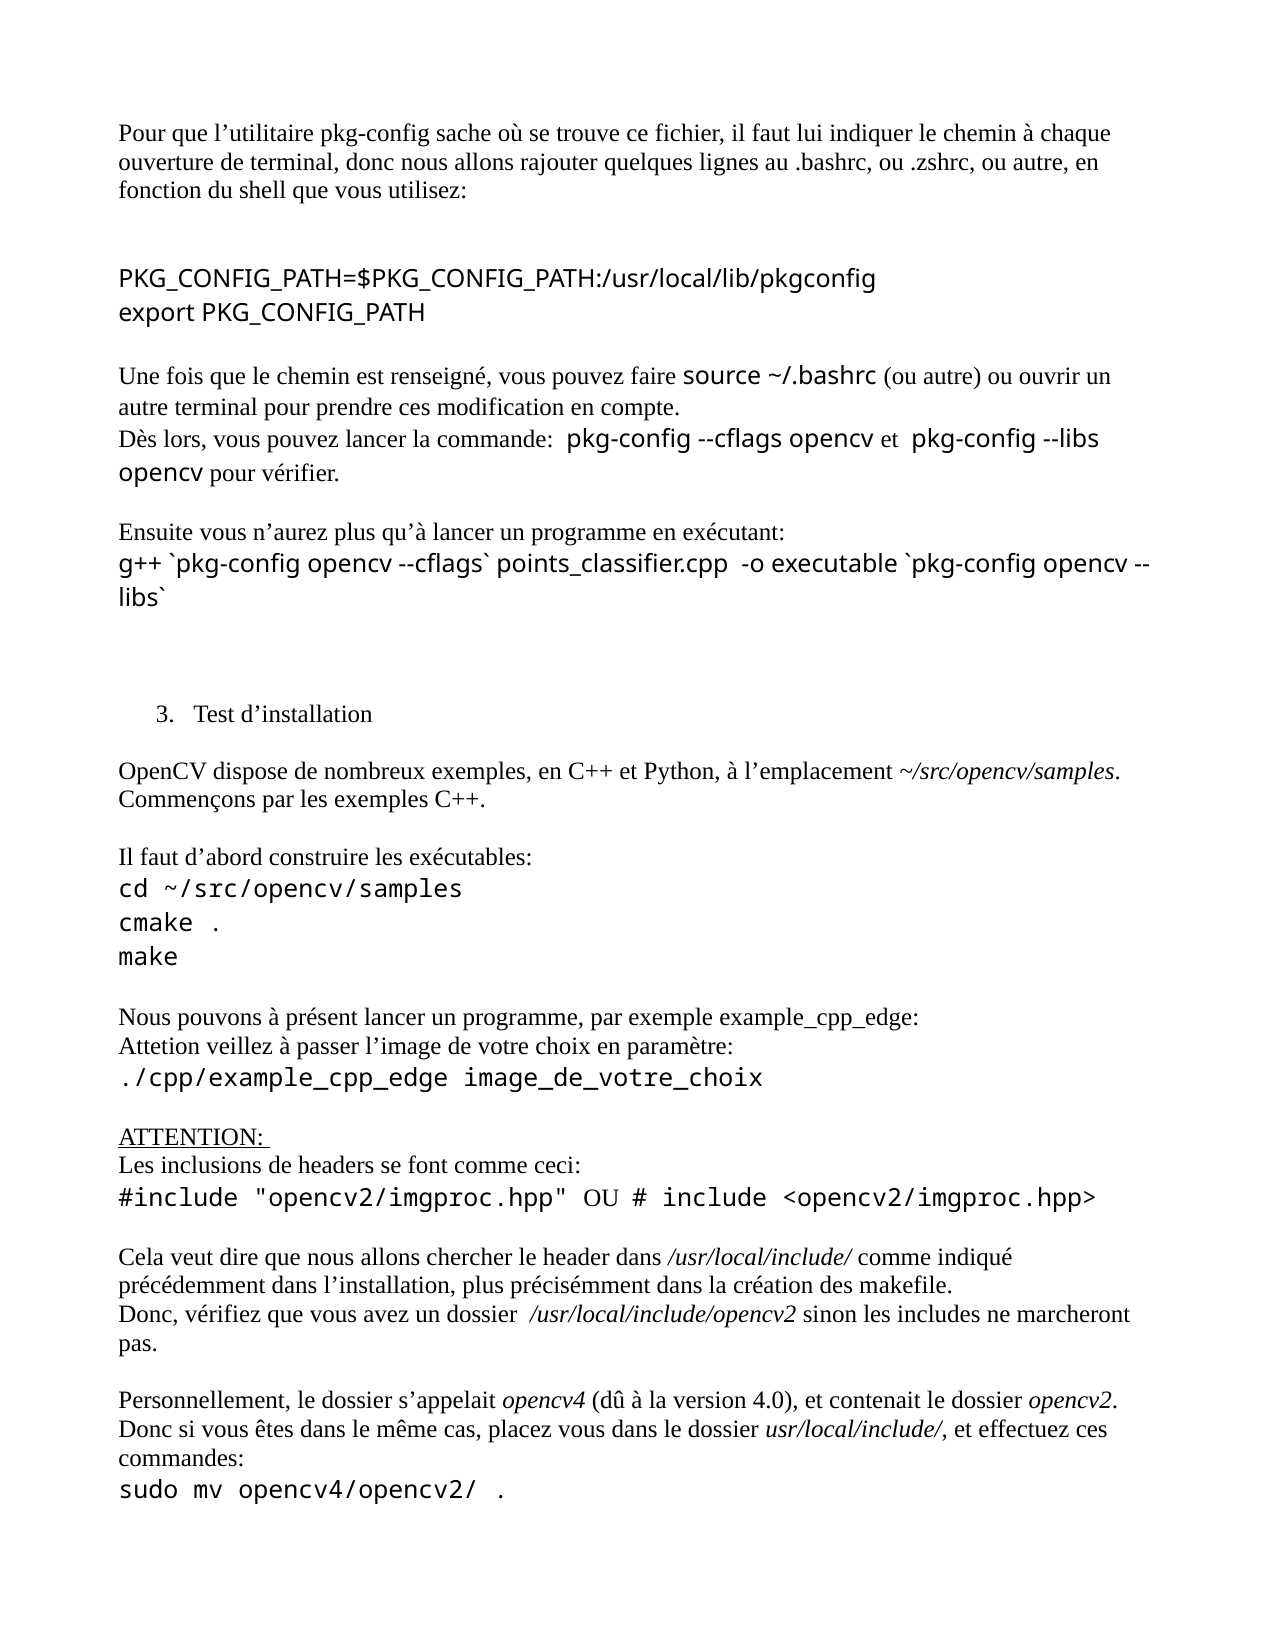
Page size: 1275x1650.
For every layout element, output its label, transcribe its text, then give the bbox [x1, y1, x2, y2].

text Pour que l’utilitaire pkg-config sache où se trouve ce fichier, il faut lui indiquer le chemin à chaque ouverture de terminal, donc nous allons rajouter quelques lignes au .bashrc, ou .zshrc, ou autre, en fonction du shell que vous utilisez: [118, 118, 1157, 204]
text sudo mv opencv4/opencv2/ . [118, 1471, 1157, 1505]
text Nous pouvons à présent lancer un programme, par exemple example_cpp_edge: [118, 1002, 1157, 1031]
text ./cpp/example_cpp_edge image_de_votre_choix [118, 1059, 1157, 1093]
text g++ `pkg-config opencv --cflags` points_classifier.cpp -o executable `pkg-config opencv --libs` [118, 546, 1157, 614]
text Ensuite vous n’aurez plus qu’à lancer un programme en exécutant: [118, 517, 1157, 546]
text Donc, vérifiez que vous avez un dossier /usr/local/include/opencv2 sinon les includes ne marcheront pas. [118, 1299, 1157, 1357]
text Attetion veillez à passer l’image de votre choix en paramètre: [118, 1031, 1157, 1059]
text Il faut d’abord construire les exécutables: [118, 842, 1157, 870]
text cd ~/src/opencv/samples [118, 870, 1157, 904]
list Test d’installation [156, 699, 1157, 727]
text Donc si vous êtes dans le même cas, placez vous dans le dossier usr/local/include/, et effectuez ces commandes: [118, 1414, 1157, 1471]
text make [118, 938, 1157, 972]
text cmake . [118, 904, 1157, 938]
text Les inclusions de headers se font comme ceci: [118, 1151, 1157, 1179]
text Une fois que le chemin est renseigné, vous pouvez faire source ~/.bashrc (ou autre) ou ouvrir un autre terminal pour prendre ces modification en compte. [118, 357, 1157, 420]
text OpenCV dispose de nombreux exemples, en C++ et Python, à l’emplacement ~/src/opencv/samples. Commençons par les exemples C++. [118, 756, 1157, 813]
text #include "opencv2/imgproc.hpp" OU # include <opencv2/imgproc.hpp> [118, 1179, 1157, 1213]
text PKG_CONFIG_PATH=$PKG_CONFIG_PATH:/usr/local/lib/pkgconfig [118, 261, 1157, 295]
text Personnellement, le dossier s’appelait opencv4 (dû à la version 4.0), et contenait le dossier opencv2. [118, 1385, 1157, 1414]
text Dès lors, vous pouvez lancer la commande: pkg-config --cflags opencv et pkg-config --libs opencv pour vérifier. [118, 420, 1157, 488]
text ATTENTION: [118, 1122, 1157, 1151]
text Cela veut dire que nous allons chercher le header dans /usr/local/include/ comme indiqué précédemment dans l’installation, plus précisémment dans la création des makefile. [118, 1242, 1157, 1299]
text export PKG_CONFIG_PATH [118, 295, 1157, 329]
